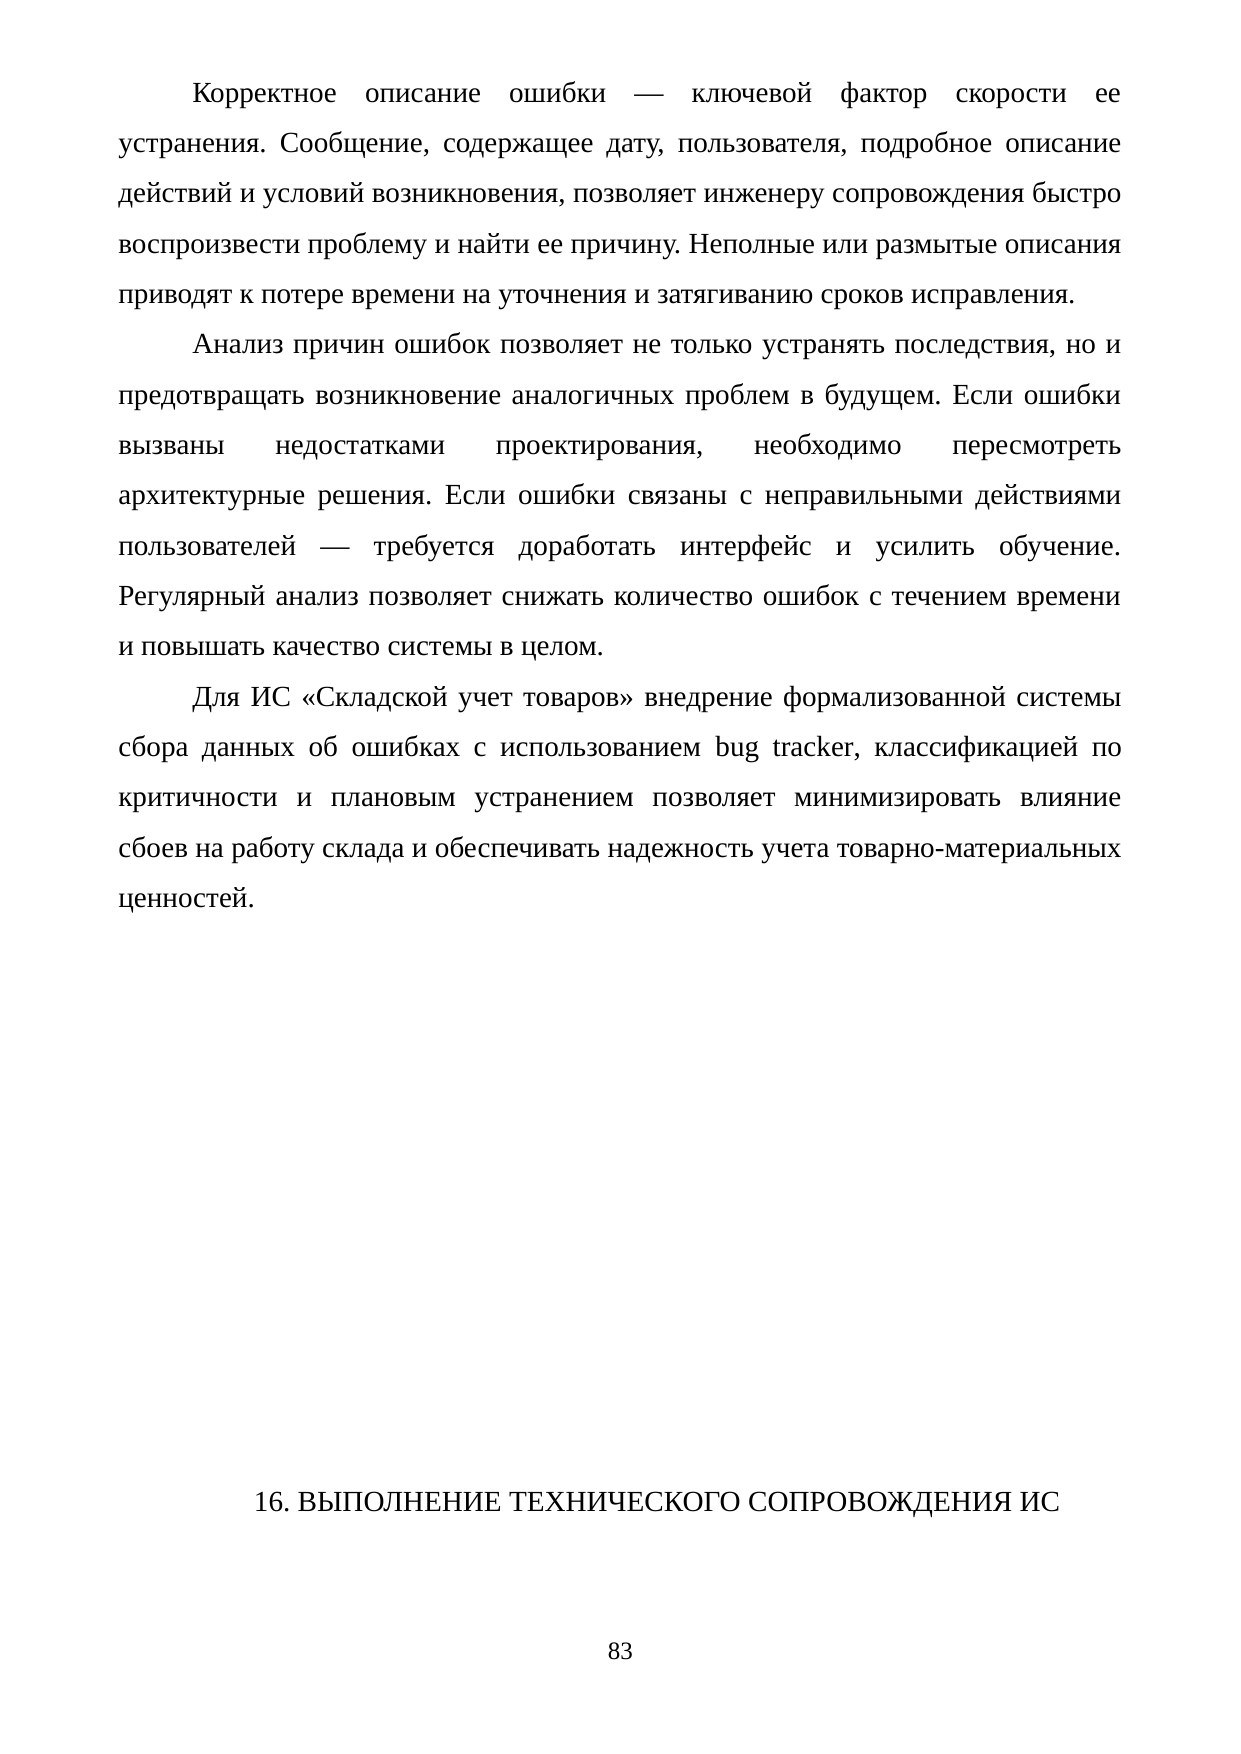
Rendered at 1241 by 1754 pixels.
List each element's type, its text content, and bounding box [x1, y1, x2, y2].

text Для ИС «Складской учет товаров» внедрение формализованной системы сбора данных об ошибках с использованием bug tracker, классификацией по критичности и плановым устранением позволяет минимизировать влияние сбоев на работу склада и обеспечивать надежность учета товарно-материальных ценностей. [118, 679, 1122, 913]
text Анализ причин ошибок позволяет не только устранять последствия, но и предотвращать возникновение аналогичных проблем в будущем. Если ошибки вызваны недостатками проектирования, необходимо пересмотреть архитектурные решения. Если ошибки связаны с неправильными действиями пользователей — требуется доработать интерфейс и усилить обучение. Регулярный анализ позволяет снижать количество ошибок с течением времени и повышать качество системы в целом. [118, 327, 1122, 662]
text Корректное описание ошибки — ключевой фактор скорости ее устранения. Сообщение, содержащее дату, пользователя, подробное описание действий и условий возникновения, позволяет инженеру сопровождения быстро воспроизвести проблему и найти ее причину. Неполные или размытые описания приводят к потере времени на уточнения и затягиванию сроков исправления. [118, 75, 1122, 310]
subtitle 16. ВЫПОЛНЕНИЕ ТЕХНИЧЕСКОГО СОПРОВОЖДЕНИЯ ИС [118, 1484, 1122, 1517]
